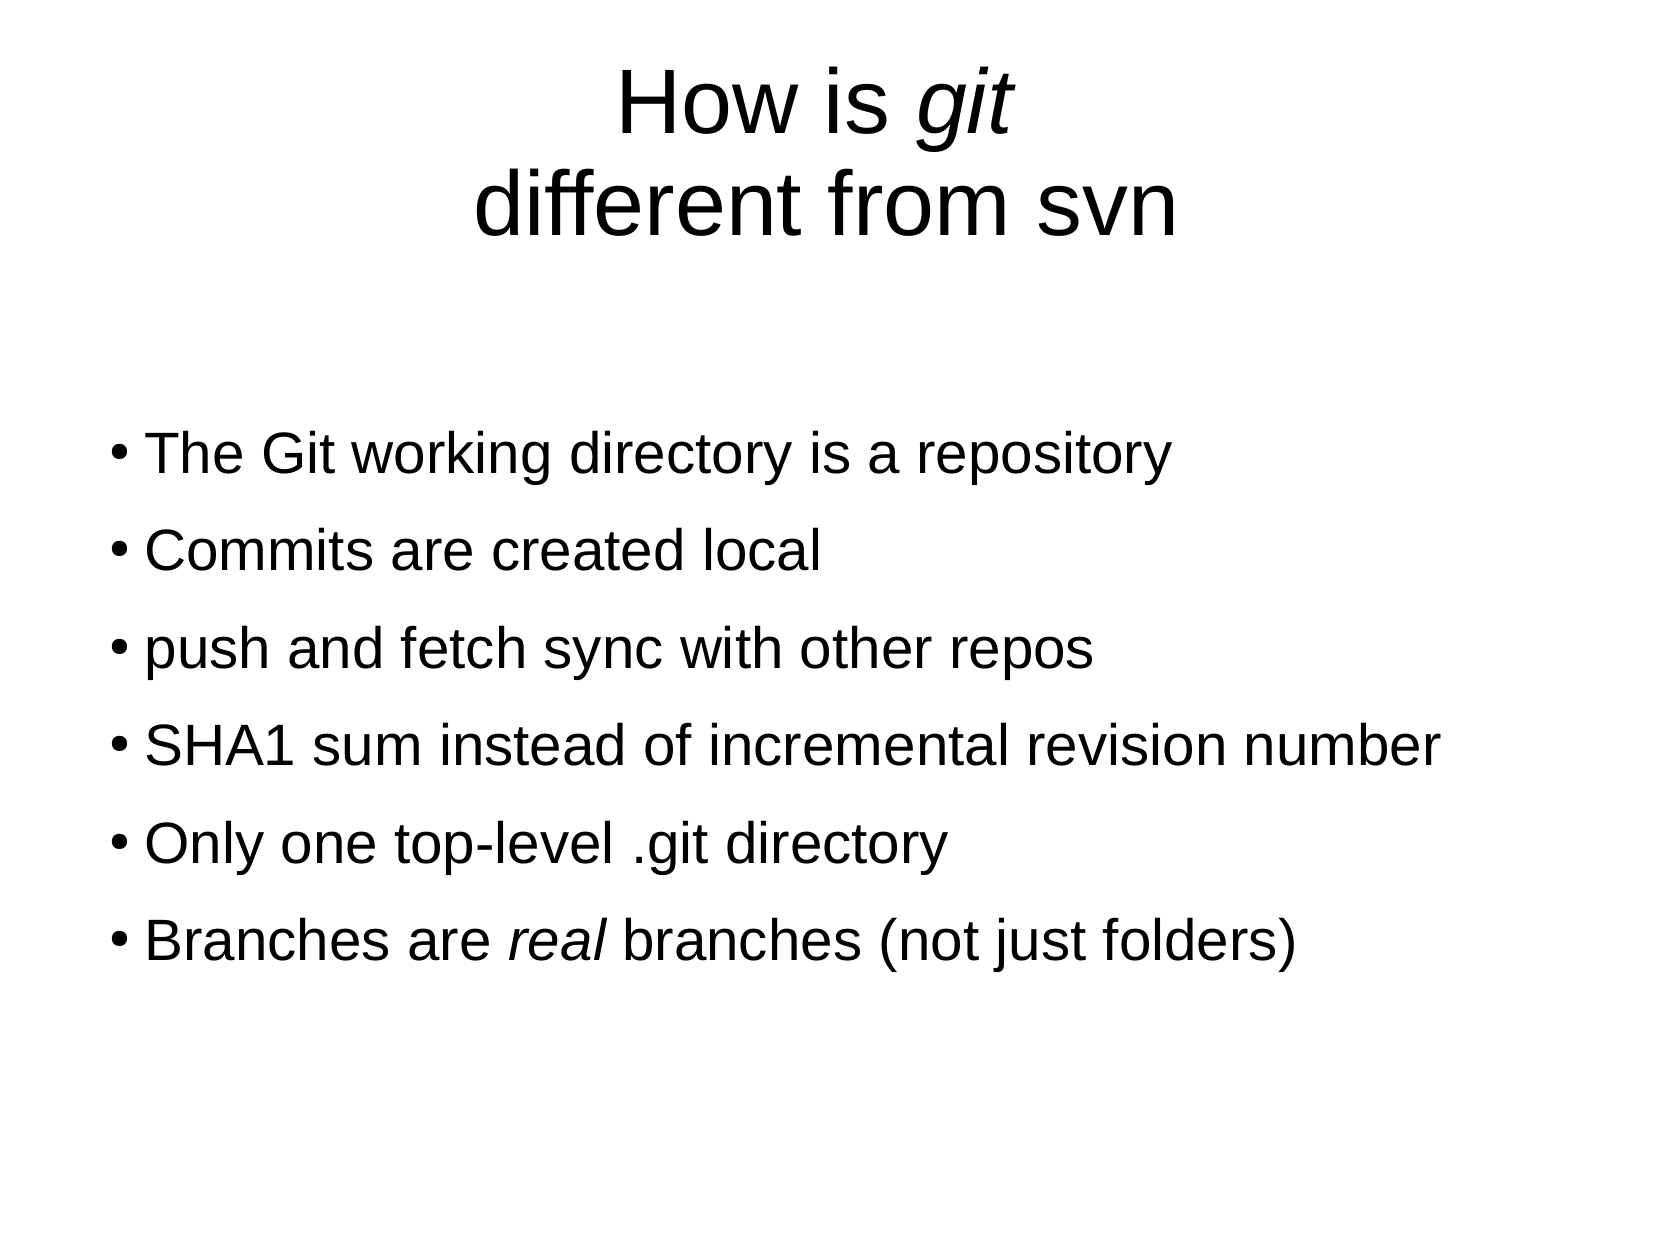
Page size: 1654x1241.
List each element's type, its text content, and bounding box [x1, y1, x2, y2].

title How is git different from svn [82, 49, 1571, 257]
text_box The Git working directory is a repository Commits are created local push and fetch sync with other repos SHA1 sum instead of incremental revision number Only one top-level .git directory Branches are real branches (not just folders) [94, 380, 1460, 948]
